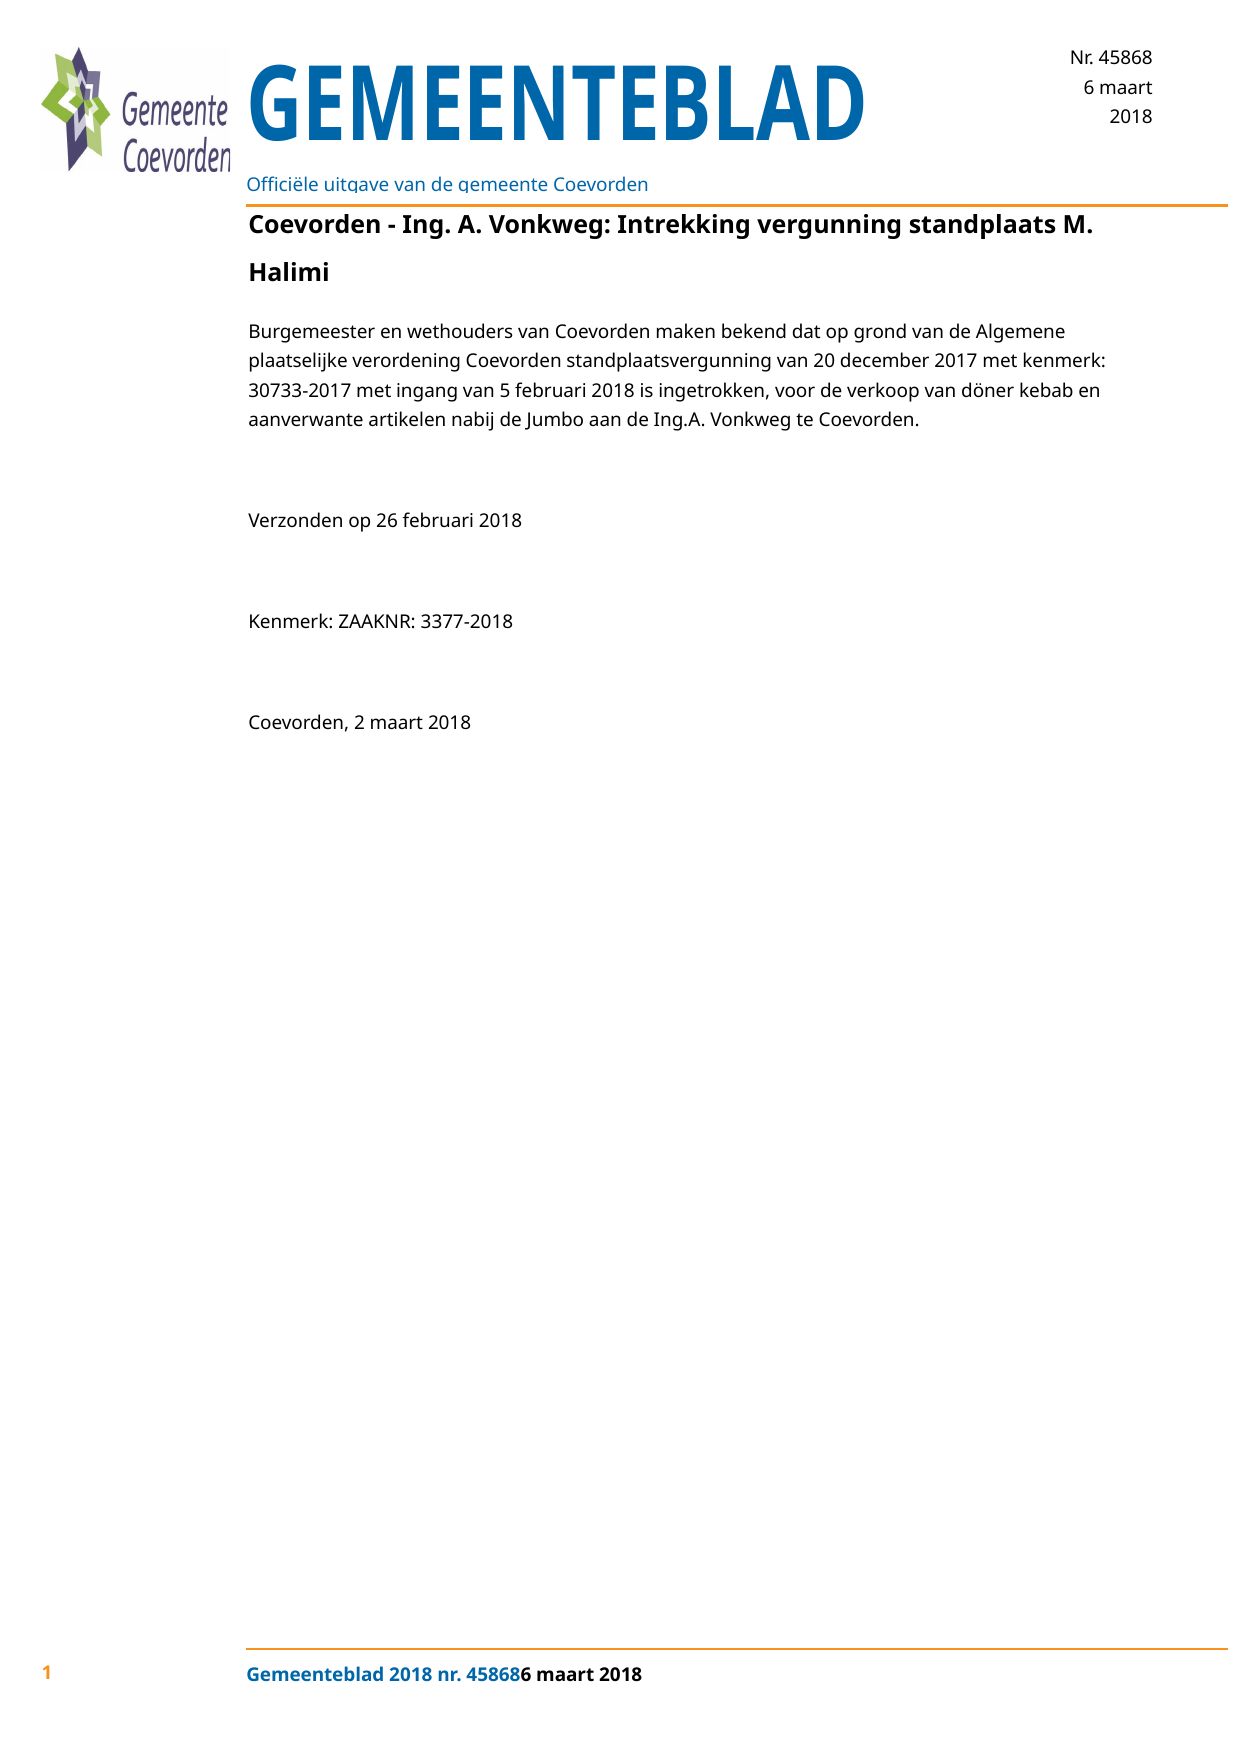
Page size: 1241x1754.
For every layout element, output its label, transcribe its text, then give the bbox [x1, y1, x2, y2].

text Verzonden op 26 februari 2018 [248, 507, 1152, 533]
picture [41, 47, 231, 172]
text Kenmerk: ZAAKNR: 3377-2018 [248, 608, 1152, 634]
text Coevorden, 2 maart 2018 [248, 709, 1152, 735]
text Coevorden - Ing. A. Vonkweg: Intrekking vergunning standplaats M. Halimi [248, 207, 1152, 288]
text Burgemeester en wethouders van Coevorden maken bekend dat op grond van de Algemene plaatselijke verordening Coevorden standplaatsvergunning van 20 december 2017 met kenmerk: 30733-2017 met ingang van 5 februari 2018 is ingetrokken, voor de verkoop van döner kebab en aanverwante artikelen nabij de Jumbo aan de Ing.A. Vonkweg te Coevorden. [248, 318, 1152, 432]
